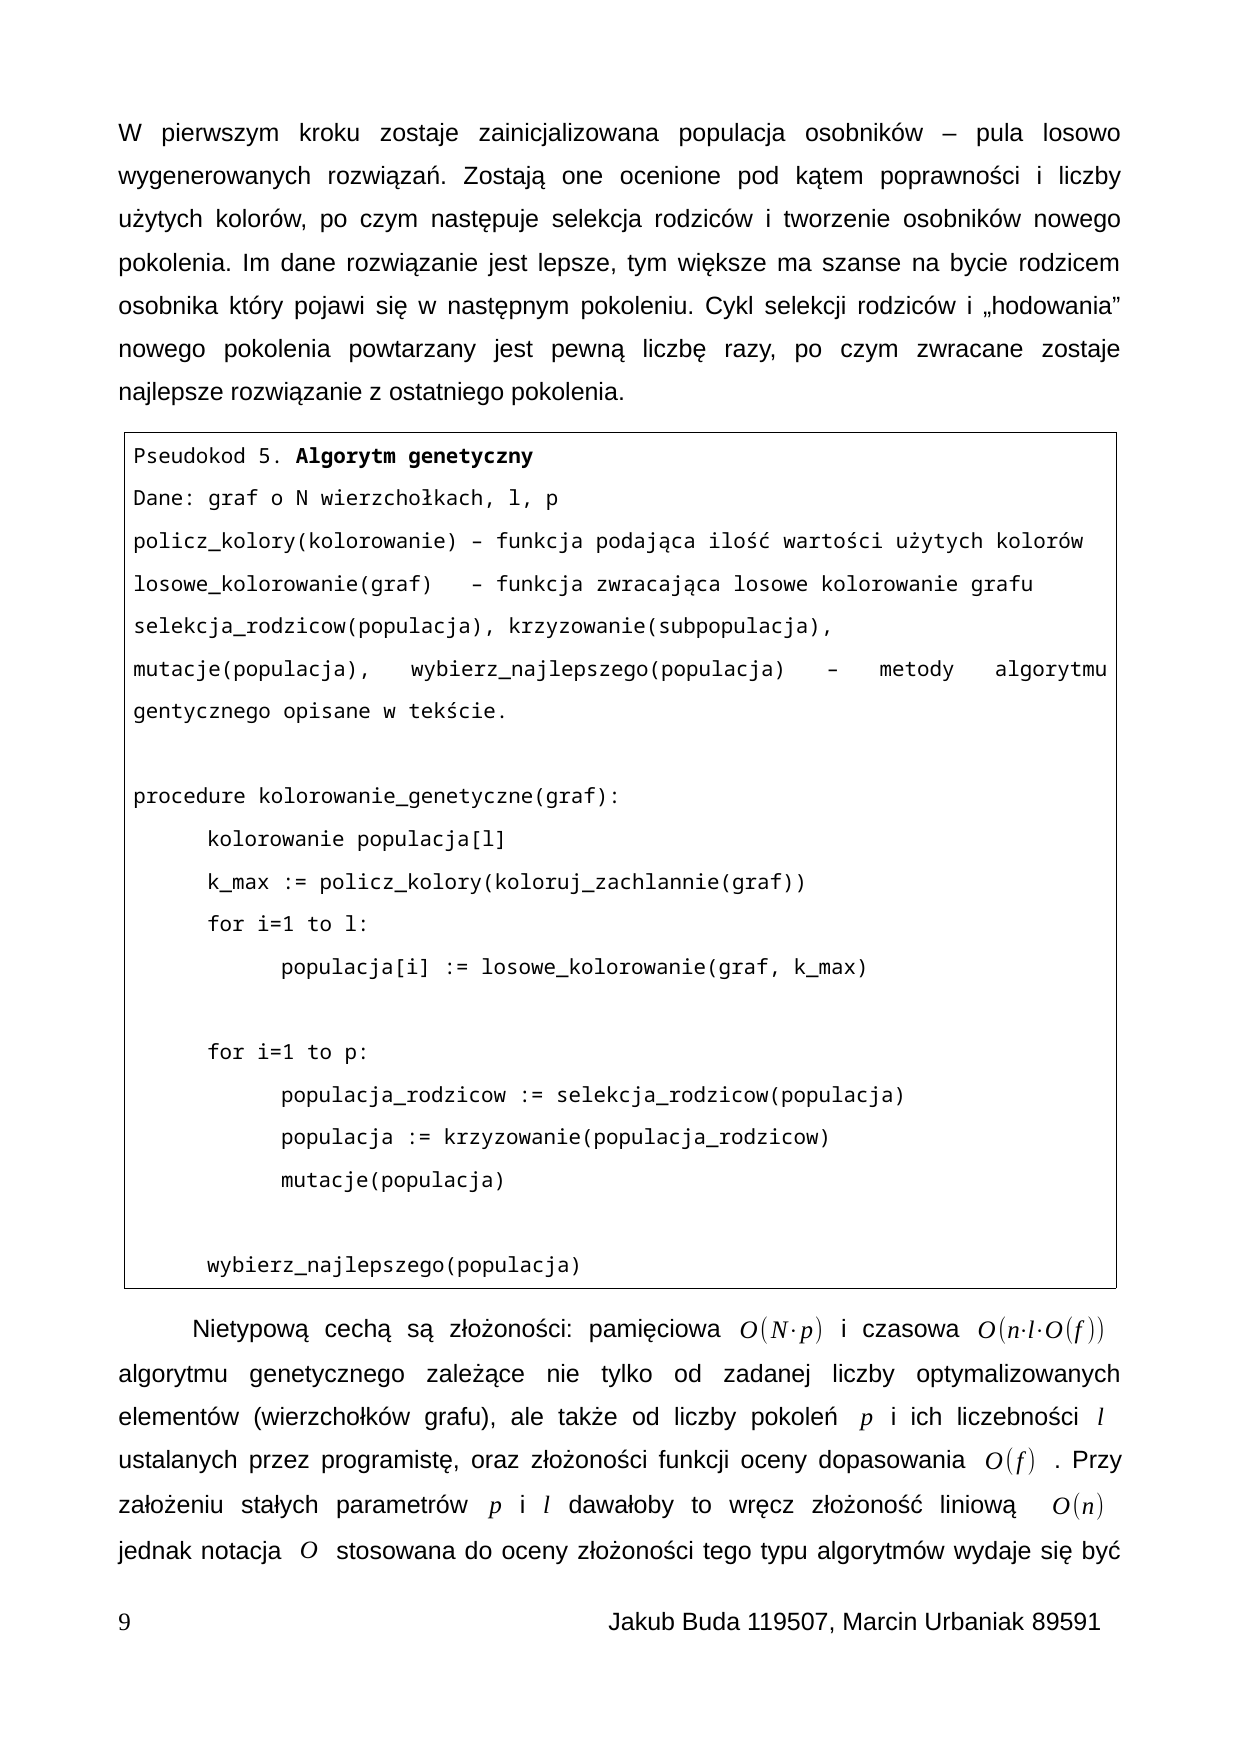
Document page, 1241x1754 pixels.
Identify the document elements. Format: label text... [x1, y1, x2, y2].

text losowe_kolorowanie(graf) – funkcja zwracająca losowe kolorowanie grafu [133, 569, 1107, 597]
text populacja_rodzicow := selekcja_rodzicow(populacja) [133, 1080, 1107, 1108]
text W pierwszym kroku zostaje zainicjalizowana populacja osobników – pula losowo wygenerowanych rozwiązań. Zostają one ocenione pod kątem poprawności i liczby użytych kolorów, po czym następuje selekcja rodziców i tworzenie osobników nowego pokolenia. Im dane rozwiązanie jest lepsze, tym większe ma szanse na bycie rodzicem osobnika który pojawi się w następnym pokoleniu. Cykl selekcji rodziców i „hodowania” nowego pokolenia powtarzany jest pewną liczbę razy, po czym zwracane zostaje najlepsze rozwiązanie z ostatniego pokolenia. [118, 118, 1122, 406]
text for i=1 to l: [133, 909, 1107, 938]
text kolorowanie populacja[l] [133, 824, 1107, 853]
text Nietypową cechą są złożoności: pamięciowai czasowaalgorytmu genetycznego zależące nie tylko od zadanej liczby optymalizowanych elementów (wierzchołków grafu), ale także od liczby pokoleńi ich liczebności ustalanych przez programistę, oraz złożoności funkcji oceny dopasowania. Przy założeniu stałych parametrówidawałoby to wręcz złożoność liniową jednak notacjastosowana do oceny złożoności tego typu algorytmów wydaje się być myląca. [118, 420, 1122, 1564]
text mutacje(populacja), wybierz_najlepszego(populacja) – metody algorytmu gentycznego opisane w tekście. [133, 654, 1107, 725]
text populacja[i] := losowe_kolorowanie(graf, k_max) [133, 952, 1107, 981]
text Dane: graf o N wierzchołkach, l, p [133, 483, 1107, 512]
text Pseudokod 5. Algorytm genetyczny [133, 441, 1107, 469]
text populacja := krzyzowanie(populacja_rodzicow) [133, 1122, 1107, 1151]
text for i=1 to p: [133, 1037, 1107, 1066]
text wybierz_najlepszego(populacja) [133, 1250, 1107, 1279]
text selekcja_rodzicow(populacja), krzyzowanie(subpopulacja), [133, 611, 1107, 640]
text policz_kolory(kolorowanie) – funkcja podająca ilość wartości użytych kolorów [133, 526, 1107, 554]
text k_max := policz_kolory(koloruj_zachlannie(graf)) [133, 867, 1107, 895]
text procedure kolorowanie_genetyczne(graf): [133, 782, 1107, 810]
text mutacje(populacja) [133, 1165, 1107, 1193]
